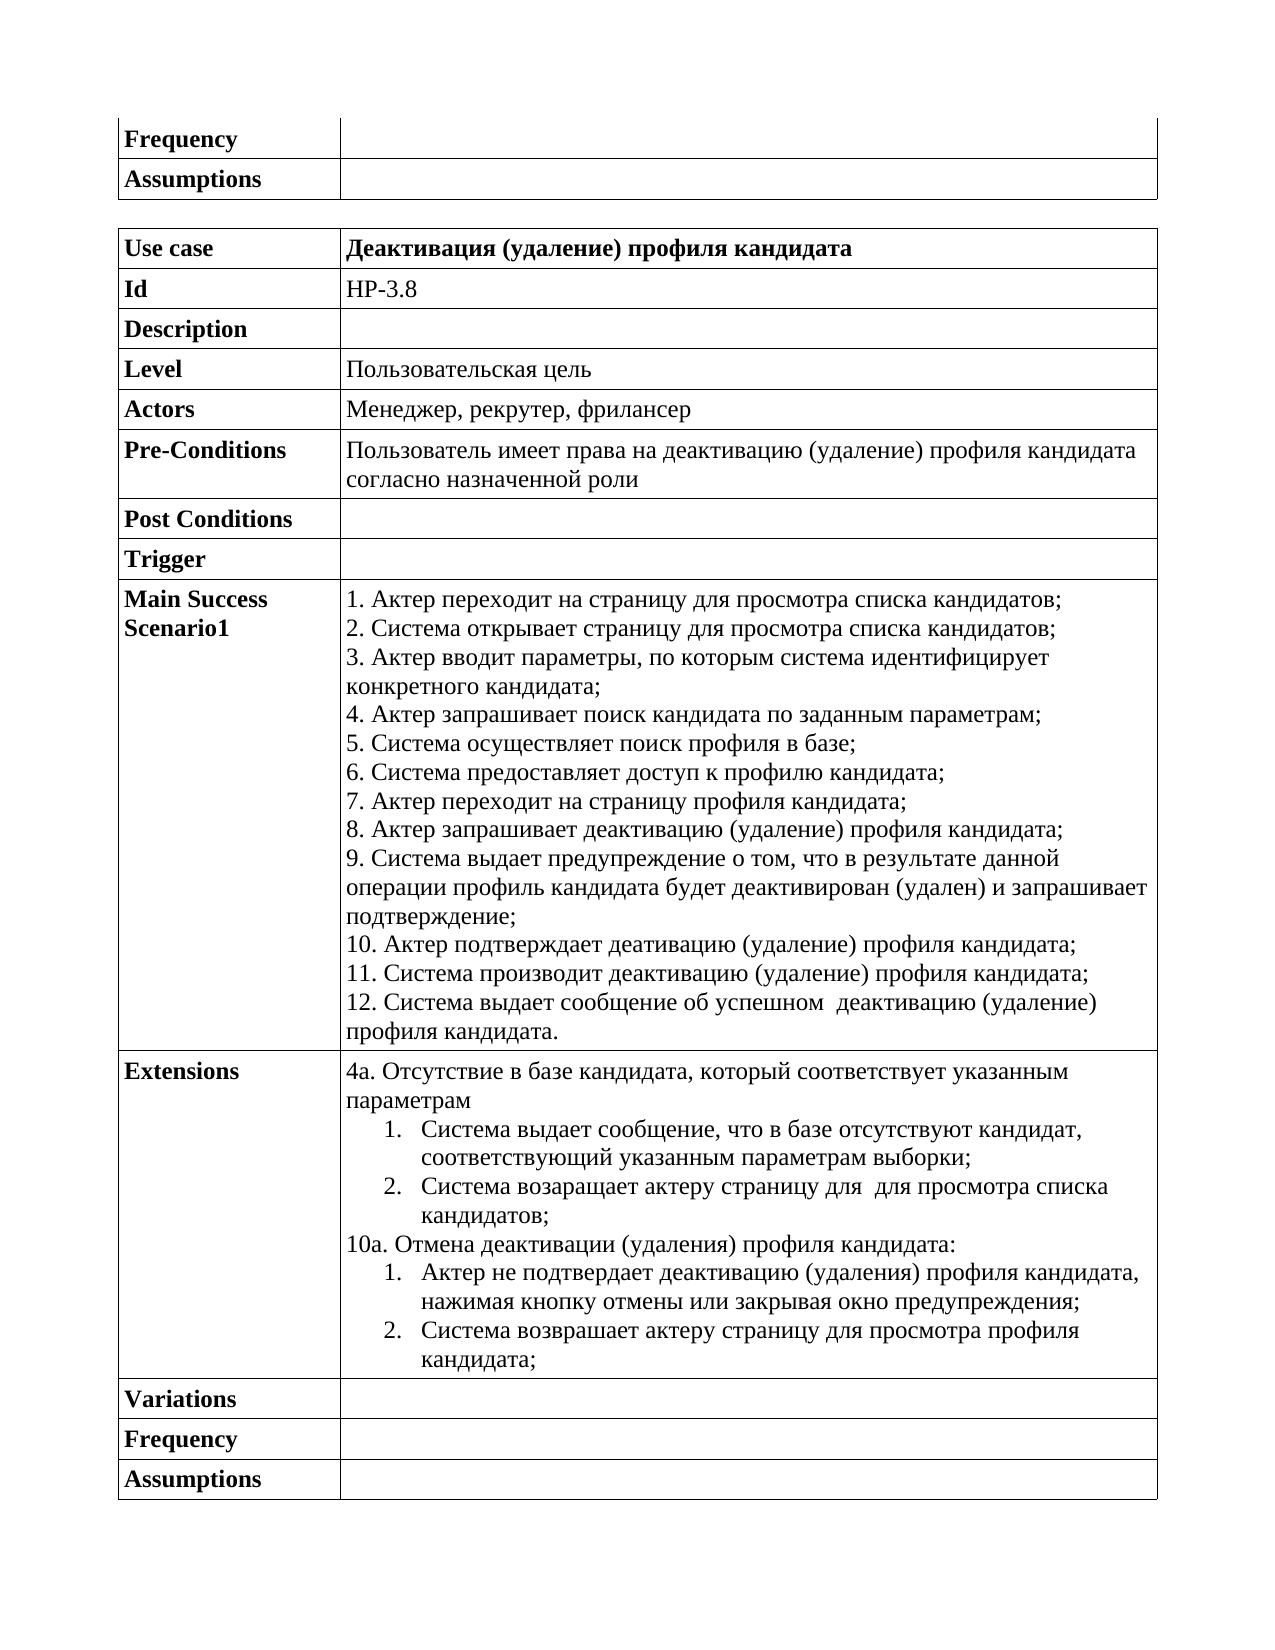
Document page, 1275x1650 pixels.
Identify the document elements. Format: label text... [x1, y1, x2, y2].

table_cell Пользователь имеет права на деактивацию (удаление) профиля кандидата согласно назначенной роли [341, 430, 1157, 498]
table_cell [341, 499, 1157, 538]
table_cell [341, 118, 1157, 158]
table_header Use case [119, 229, 340, 268]
table_cell Extensions [119, 1051, 340, 1378]
table_cell НР-3.8 [341, 269, 1157, 308]
table_cell Main Success Scenario1 [119, 580, 340, 1050]
table_cell Trigger [119, 539, 340, 579]
table_cell Пользовательская цель [341, 349, 1157, 389]
table_cell [341, 309, 1157, 348]
table_cell Pre-Conditions [119, 430, 340, 498]
table_cell Variations [119, 1379, 340, 1418]
table_cell [341, 1460, 1157, 1499]
table_cell Менеджер, рекрутер, фрилансер [341, 390, 1157, 429]
table_cell Description [119, 309, 340, 348]
table_cell Actors [119, 390, 340, 429]
table_cell Frequency [119, 1419, 340, 1459]
table_cell [341, 1379, 1157, 1418]
table_cell Level [119, 349, 340, 389]
table_cell 1. Актер переходит на страницу для просмотра списка кандидатов; 2. Система открывает страницу для просмотра списка кандидатов; 3. Актер вводит параметры, по которым система идентифицирует конкретного кандидата; 4. Актер запрашивает поиск кандидата по заданным параметрам; 5. Система осуществляет поиск профиля в базе; 6. Система предоставляет доступ к профилю кандидата; 7. Актер переходит на страницу профиля кандидата; 8. Актер запрашивает деактивацию (удаление) профиля кандидата; 9. Система выдает предупреждение о том, что в результате данной операции профиль кандидата будет деактивирован (удален) и запрашивает подтверждение; 10. Актер подтверждает деативацию (удаление) профиля кандидата; 11. Система производит деактивацию (удаление) профиля кандидата; 12. Система выдает сообщение об успешном деактивацию (удаление) профиля кандидата. [341, 580, 1157, 1050]
table_cell Assumptions [119, 1460, 340, 1499]
table_cell [341, 1419, 1157, 1459]
table_cell [341, 539, 1157, 579]
table_cell 4а. Отсутствие в базе кандидата, который соответствует указанным параметрам Система выдает сообщение, что в базе отсутствуют кандидат, соответствующий указанным параметрам выборки; Система возаращает актеру страницу для для просмотра списка кандидатов; 10а. Отмена деактивации (удаления) профиля кандидата: Актер не подтвердает деактивацию (удаления) профиля кандидата, нажимая кнопку отмены или закрывая окно предупреждения; Система возврашает актеру страницу для просмотра профиля кандидата; [341, 1051, 1157, 1378]
table_cell Post Conditions [119, 499, 340, 538]
table_cell Id [119, 269, 340, 308]
table_header Деактивация (удаление) профиля кандидата [341, 229, 1157, 268]
table_cell Frequency [119, 118, 340, 158]
table_cell [341, 159, 1157, 199]
table_cell Assumptions [119, 159, 340, 199]
